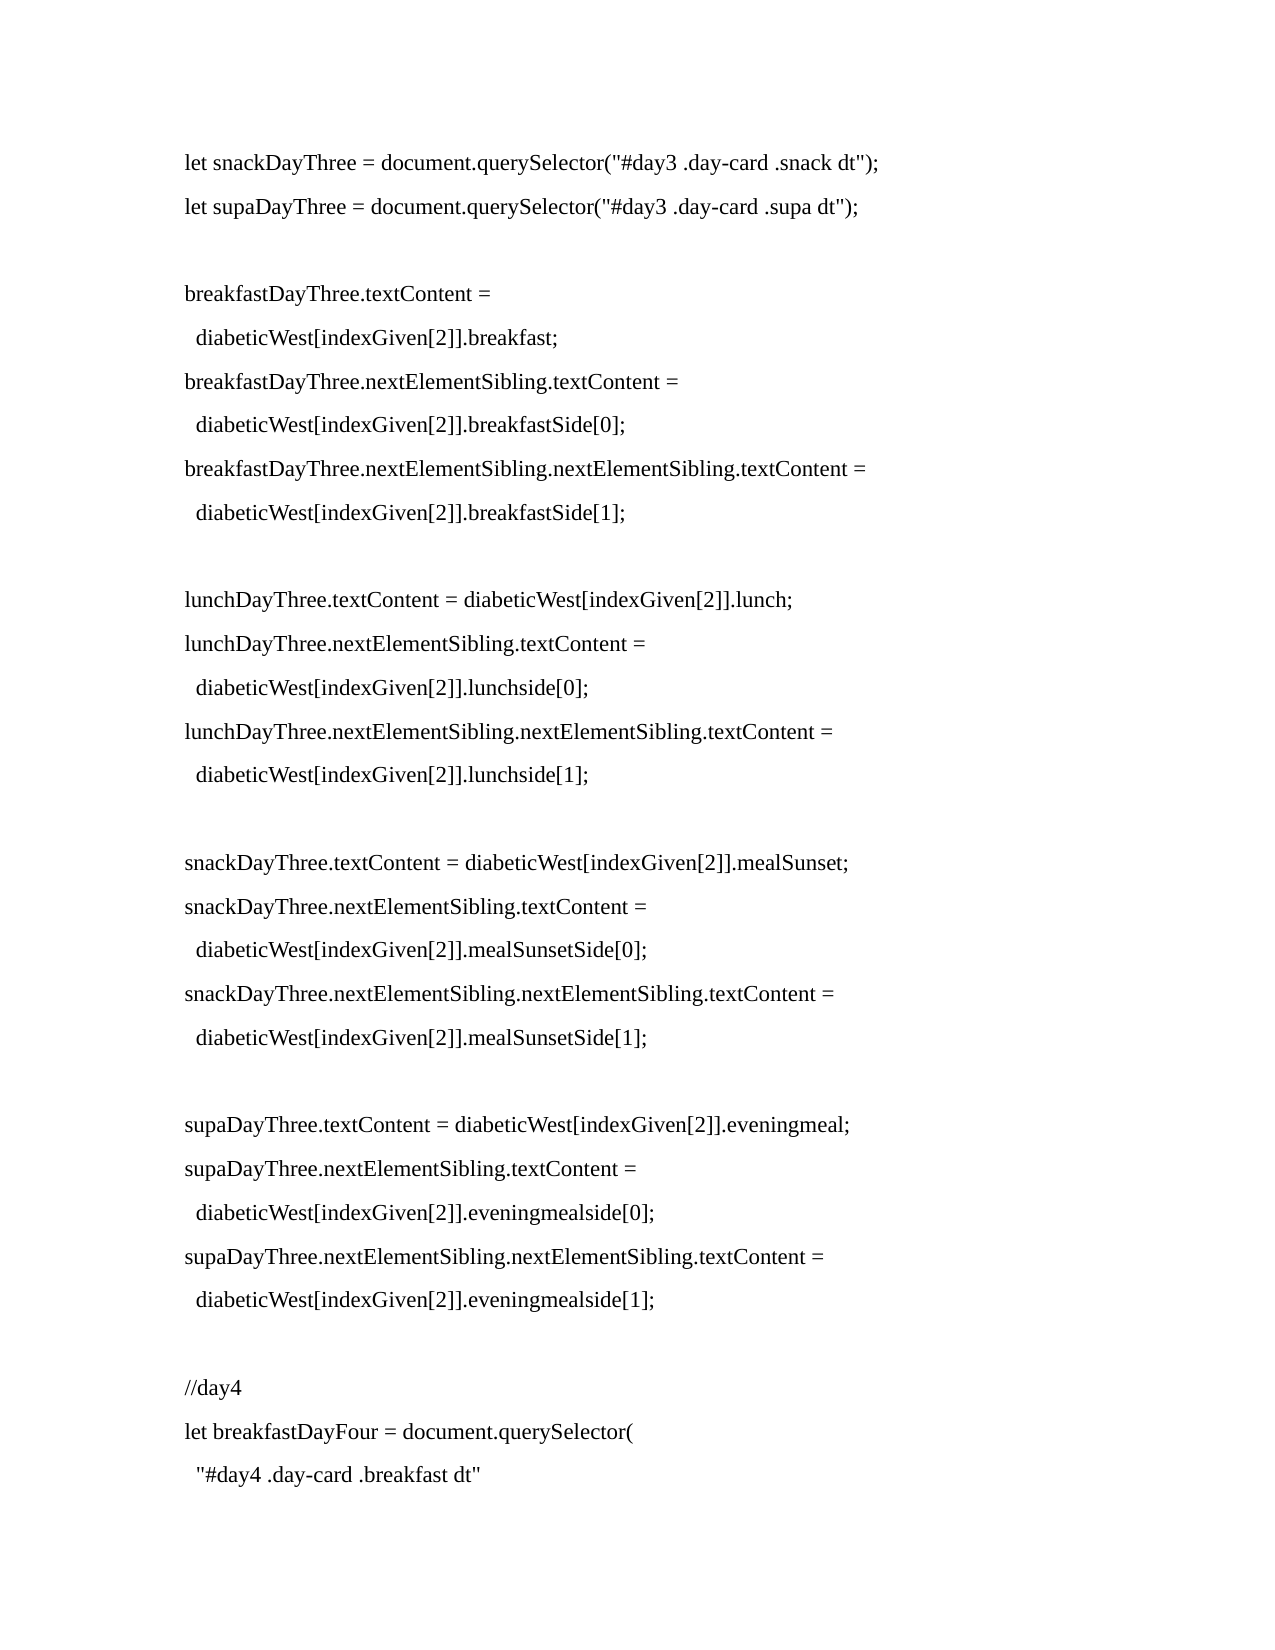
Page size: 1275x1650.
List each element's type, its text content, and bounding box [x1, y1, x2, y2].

text diabeticWest[indexGiven[2]].breakfast; [150, 325, 1125, 350]
text diabeticWest[indexGiven[2]].lunchside[1]; [150, 762, 1125, 788]
text let snackDayThree = document.querySelector("#day3 .day-card .snack dt"); [150, 150, 1125, 175]
text diabeticWest[indexGiven[2]].lunchside[0]; [150, 675, 1125, 700]
text supaDayThree.nextElementSibling.textContent = [150, 1156, 1125, 1182]
text supaDayThree.nextElementSibling.nextElementSibling.textContent = [150, 1244, 1125, 1269]
text diabeticWest[indexGiven[2]].breakfastSide[1]; [150, 500, 1125, 525]
text snackDayThree.nextElementSibling.textContent = [150, 894, 1125, 919]
text diabeticWest[indexGiven[2]].breakfastSide[0]; [150, 412, 1125, 438]
text breakfastDayThree.nextElementSibling.nextElementSibling.textContent = [150, 456, 1125, 482]
text supaDayThree.textContent = diabeticWest[indexGiven[2]].eveningmeal; [150, 1112, 1125, 1138]
text snackDayThree.nextElementSibling.nextElementSibling.textContent = [150, 981, 1125, 1007]
text diabeticWest[indexGiven[2]].eveningmealside[0]; [150, 1200, 1125, 1225]
text lunchDayThree.nextElementSibling.textContent = [150, 631, 1125, 657]
text diabeticWest[indexGiven[2]].mealSunsetSide[1]; [150, 1025, 1125, 1050]
text let breakfastDayFour = document.querySelector( [150, 1419, 1125, 1444]
text "#day4 .day-card .breakfast dt" [150, 1462, 1125, 1488]
text diabeticWest[indexGiven[2]].eveningmealside[1]; [150, 1287, 1125, 1313]
text let supaDayThree = document.querySelector("#day3 .day-card .supa dt"); [150, 194, 1125, 219]
text diabeticWest[indexGiven[2]].mealSunsetSide[0]; [150, 937, 1125, 963]
text lunchDayThree.nextElementSibling.nextElementSibling.textContent = [150, 719, 1125, 744]
text lunchDayThree.textContent = diabeticWest[indexGiven[2]].lunch; [150, 587, 1125, 613]
text breakfastDayThree.textContent = [150, 281, 1125, 307]
text snackDayThree.textContent = diabeticWest[indexGiven[2]].mealSunset; [150, 850, 1125, 875]
text //day4 [150, 1375, 1125, 1400]
text breakfastDayThree.nextElementSibling.textContent = [150, 369, 1125, 394]
